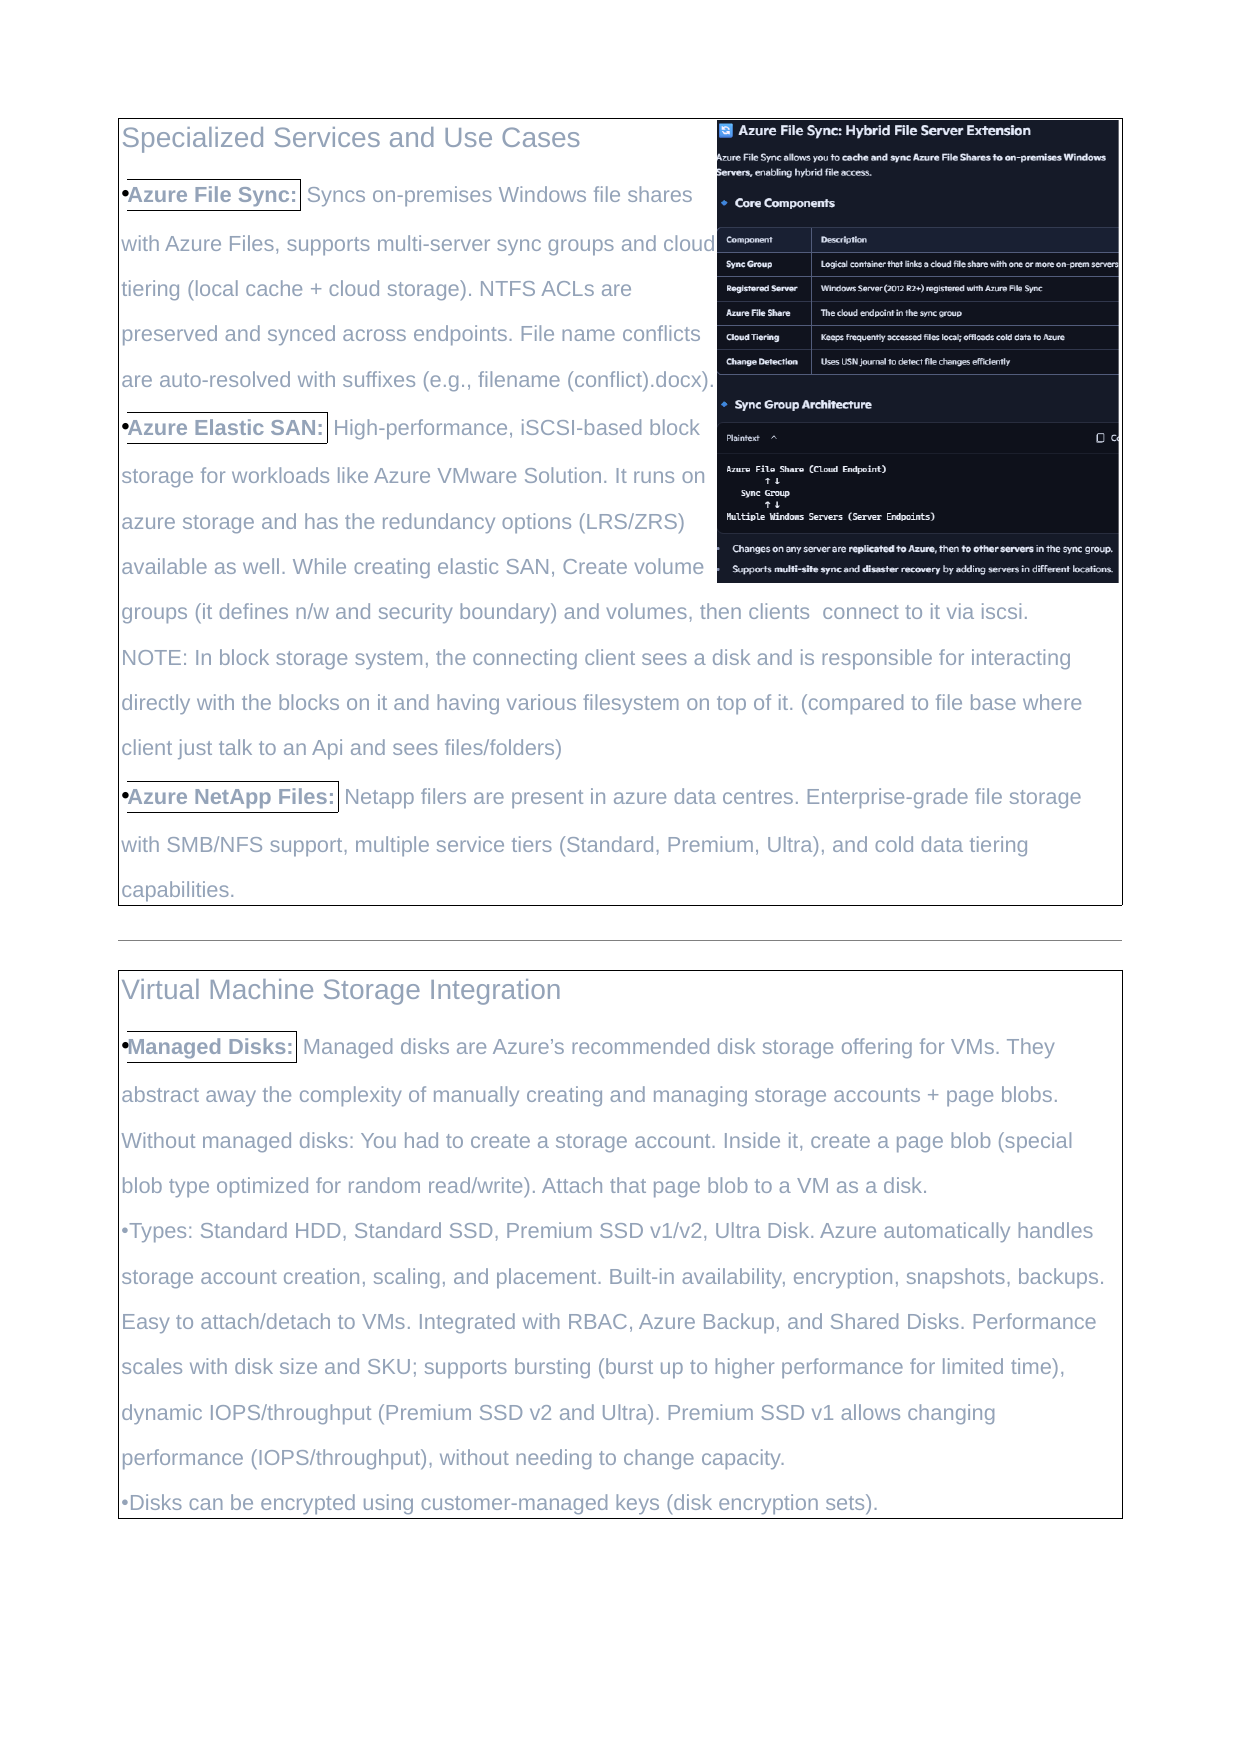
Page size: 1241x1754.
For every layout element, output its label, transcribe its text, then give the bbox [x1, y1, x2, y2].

subtitle Virtual Machine Storage Integration [119, 971, 1122, 1005]
list Azure File Sync: Syncs on-premises Windows file shares with Azure Files, supports multi-server sync groups and cloud tiering (local cache + cloud storage). NTFS ACLs are preserved and synced across endpoints. File name conflicts are auto-resolved with suffixes (e.g., filename (conflict).docx). [119, 176, 717, 392]
list Types: Standard HDD, Standard SSD, Premium SSD v1/v2, Ultra Disk. Azure automatically handles storage account creation, scaling, and placement. Built-in availability, encryption, snapshots, backups. Easy to attach/detach to VMs. Integrated with RBAC, Azure Backup, and Shared Disks. Performance scales with disk size and SKU; supports bursting (burst up to higher performance for limited time), dynamic IOPS/throughput (Premium SSD v2 and Ultra). Premium SSD v1 allows changing performance (IOPS/throughput), without needing to change capacity. [119, 1215, 1122, 1470]
subtitle Specialized Services and Use Cases [119, 119, 1122, 153]
picture [717, 120, 1119, 583]
list Managed Disks: Managed disks are Azure’s recommended disk storage offering for VMs. They abstract away the complexity of manually creating and managing storage accounts + page blobs. Without managed disks: You had to create a storage account. Inside it, create a page blob (special blob type optimized for random read/write). Attach that page blob to a VM as a disk. [119, 1028, 1122, 1198]
list Disks can be encrypted using customer-managed keys (disk encryption sets). [119, 1487, 1122, 1518]
list Azure Elastic SAN: High-performance, iSCSI-based block storage for workloads like Azure VMware Solution. It runs on azure storage and has the redundancy options (LRS/ZRS) available as well. While creating elastic SAN, Create volume groups (it defines n/w and security boundary) and volumes, then clients connect to it via iscsi. NOTE: In block storage system, the connecting client sees a disk and is responsible for interacting directly with the blocks on it and having various filesystem on top of it. (compared to file base where client just talk to an Api and sees files/folders) [119, 409, 1122, 760]
list Azure NetApp Files: Netapp filers are present in azure data centres. Enterprise-grade file storage with SMB/NFS support, multiple service tiers (Standard, Premium, Ultra), and cold data tiering capabilities. [119, 777, 1122, 905]
